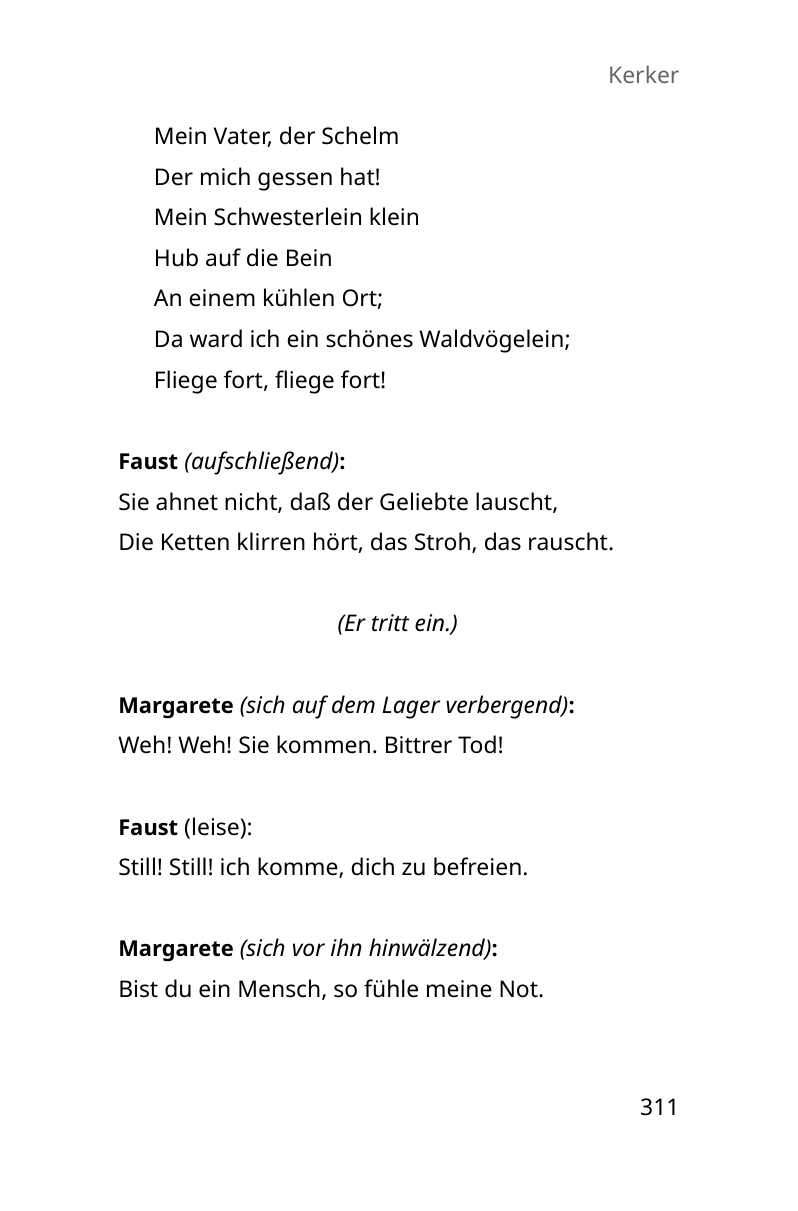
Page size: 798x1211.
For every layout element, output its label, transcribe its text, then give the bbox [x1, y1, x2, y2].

text Margarete (sich vor ihn hinwälzend): Bist du ein Mensch, so fühle meine Not. [118, 909, 679, 1004]
text Faust (aufschließend): Sie ahnet nicht, daß der Geliebte lauscht, Die Ketten klirren hört, das Stroh, das rauscht. [118, 422, 679, 557]
text Mein Vater, der Schelm Der mich gessen hat! Mein Schwesterlein klein Hub auf die Bein An einem kühlen Ort; Da ward ich ein schönes Waldvögelein; Fliege fort, fliege fort! [118, 120, 679, 395]
text (Er tritt ein.) [118, 584, 679, 638]
text Faust (leise): Still! Still! ich komme, dich zu befreien. [118, 787, 679, 882]
text Margarete (sich auf dem Lager verbergend): Weh! Weh! Sie kommen. Bittrer Tod! [118, 660, 679, 760]
